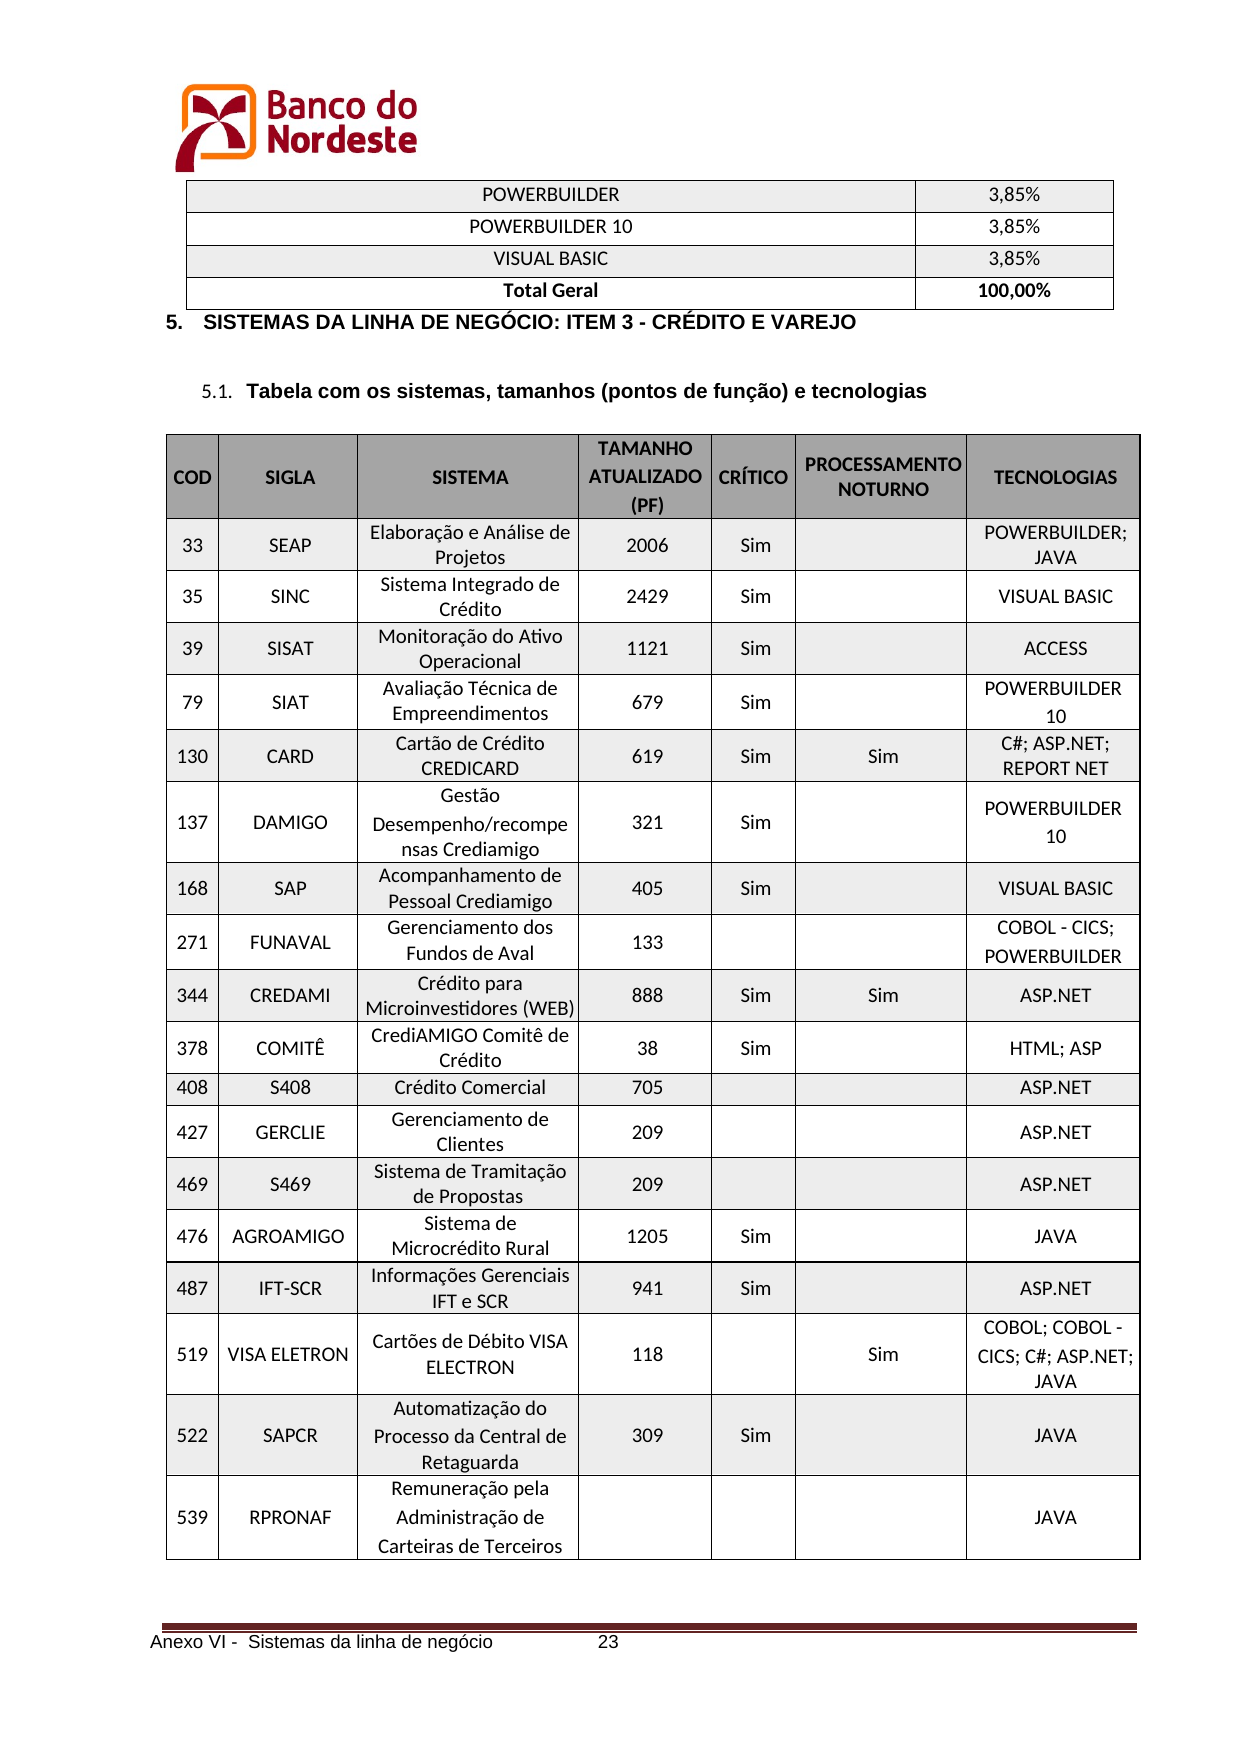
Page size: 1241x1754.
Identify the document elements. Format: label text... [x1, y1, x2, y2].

table_cell 2006 [579, 519, 711, 570]
table_cell 679 [579, 675, 711, 729]
table_cell [712, 1476, 795, 1559]
table_cell [796, 1395, 966, 1474]
table_cell [796, 1074, 966, 1105]
table_cell POWERBUILDER 10 [187, 213, 915, 244]
table_cell [712, 1074, 795, 1105]
table_cell Sim [796, 730, 966, 781]
table_cell Sim [712, 782, 795, 862]
table_cell VISUAL BASIC [187, 246, 915, 277]
table_header CRÍTICO [712, 435, 795, 518]
table_cell [796, 1106, 966, 1157]
table_cell [796, 623, 966, 674]
table_cell 35 [167, 571, 218, 622]
table_cell COBOL; COBOL - CICS; C#; ASP.NET; JAVA [967, 1314, 1139, 1394]
table_cell Remuneração pela Administração de Carteiras de Terceiros [358, 1476, 578, 1559]
table_cell CrediAMIGO Comitê de Crédito [358, 1022, 578, 1073]
table_cell SAPCR [219, 1395, 357, 1474]
table_cell Sim [712, 730, 795, 781]
table_cell 3,85% [916, 246, 1113, 277]
table_cell [796, 519, 966, 570]
table_cell Sim [712, 1263, 795, 1313]
table_cell Cartões de Débito VISA ELECTRON [358, 1314, 578, 1394]
table_cell POWERBUILDER 10 [967, 782, 1139, 862]
table_cell 137 [167, 782, 218, 862]
table_cell JAVA [967, 1210, 1139, 1261]
table_cell Monitoração do Ativo Operacional [358, 623, 578, 674]
table_cell DAMIGO [219, 782, 357, 862]
table_cell Sim [712, 623, 795, 674]
table_cell POWERBUILDER; JAVA [967, 519, 1139, 570]
table_cell 476 [167, 1210, 218, 1261]
table_cell Gestão Desempenho/recompe nsas Crediamigo [358, 782, 578, 862]
table_cell FUNAVAL [219, 915, 357, 969]
table_cell ASP.NET [967, 1074, 1139, 1105]
table_cell Elaboração e Análise de Projetos [358, 519, 578, 570]
table_cell COBOL - CICS; POWERBUILDER [967, 915, 1139, 969]
table_cell Gerenciamento dos Fundos de Aval [358, 915, 578, 969]
table_cell 79 [167, 675, 218, 729]
table_cell Acompanhamento de Pessoal Crediamigo [358, 863, 578, 913]
list Tabela com os sistemas, tamanhos (pontos de função) e tecnologias [201, 378, 1136, 404]
table_cell 519 [167, 1314, 218, 1394]
table_cell 118 [579, 1314, 711, 1394]
table_cell 38 [579, 1022, 711, 1073]
table_cell Sim [712, 519, 795, 570]
list SISTEMAS DA LINHA DE NEGÓCIO: ITEM 3 - CRÉDITO E VAREJO [166, 310, 1136, 334]
table_cell AGROAMIGO [219, 1210, 357, 1261]
table_cell [796, 571, 966, 622]
table_header COD [167, 435, 218, 518]
table_cell 487 [167, 1263, 218, 1313]
table_cell Sim [712, 571, 795, 622]
table_cell [796, 1263, 966, 1313]
table_cell VISA ELETRON [219, 1314, 357, 1394]
table_cell POWERBUILDER [187, 181, 915, 212]
table_cell SAP [219, 863, 357, 913]
table_cell S469 [219, 1158, 357, 1209]
table_header TECNOLOGIAS [967, 435, 1139, 518]
table_cell IFT-SCR [219, 1263, 357, 1313]
table_header SISTEMA [358, 435, 578, 518]
table_cell 941 [579, 1263, 711, 1313]
table_cell Sistema Integrado de Crédito [358, 571, 578, 622]
table_cell 539 [167, 1476, 218, 1559]
table_cell SISAT [219, 623, 357, 674]
table_cell Crédito para Microinvestidores (WEB) [358, 970, 578, 1021]
table_cell 1205 [579, 1210, 711, 1261]
table_cell 1121 [579, 623, 711, 674]
table_cell 427 [167, 1106, 218, 1157]
table_cell VISUAL BASIC [967, 863, 1139, 913]
table_cell [796, 1210, 966, 1261]
table_cell JAVA [967, 1476, 1139, 1559]
table_cell 39 [167, 623, 218, 674]
table_cell [796, 782, 966, 862]
table_cell Automatização do Processo da Central de Retaguarda [358, 1395, 578, 1474]
table_cell COMITÊ [219, 1022, 357, 1073]
table_cell [796, 1476, 966, 1559]
table_cell [796, 863, 966, 913]
table_cell 408 [167, 1074, 218, 1105]
table_cell [796, 1158, 966, 1209]
table_header PROCESSAMENTO NOTURNO [796, 435, 966, 518]
table_cell Sistema de Microcrédito Rural [358, 1210, 578, 1261]
table_cell VISUAL BASIC [967, 571, 1139, 622]
table_cell RPRONAF [219, 1476, 357, 1559]
table_cell SIAT [219, 675, 357, 729]
table_cell [796, 915, 966, 969]
table_cell 405 [579, 863, 711, 913]
table_cell 130 [167, 730, 218, 781]
table_cell ACCESS [967, 623, 1139, 674]
table_cell 309 [579, 1395, 711, 1474]
table_cell 133 [579, 915, 711, 969]
table_cell 378 [167, 1022, 218, 1073]
table_cell 522 [167, 1395, 218, 1474]
table_cell Informações Gerenciais IFT e SCR [358, 1263, 578, 1313]
table_cell Total Geral [187, 278, 915, 309]
table_cell [712, 1314, 795, 1394]
table_cell 619 [579, 730, 711, 781]
table_cell [712, 1106, 795, 1157]
table_cell CREDAMI [219, 970, 357, 1021]
table_cell GERCLIE [219, 1106, 357, 1157]
table_cell 33 [167, 519, 218, 570]
table_cell 321 [579, 782, 711, 862]
table_cell Sim [712, 1022, 795, 1073]
table_cell Sim [712, 970, 795, 1021]
table_cell 344 [167, 970, 218, 1021]
table_cell 209 [579, 1158, 711, 1209]
table_cell 3,85% [916, 213, 1113, 244]
table_cell SEAP [219, 519, 357, 570]
table_cell Sim [796, 970, 966, 1021]
table_cell [796, 1022, 966, 1073]
table_cell Sim [712, 863, 795, 913]
table_cell 3,85% [916, 181, 1113, 212]
table_cell [712, 915, 795, 969]
table_cell 168 [167, 863, 218, 913]
table_cell Sistema de Tramitação de Propostas [358, 1158, 578, 1209]
table_cell S408 [219, 1074, 357, 1105]
table_cell 705 [579, 1074, 711, 1105]
picture [165, 73, 424, 180]
table_cell 469 [167, 1158, 218, 1209]
table_cell Cartão de Crédito CREDICARD [358, 730, 578, 781]
table_cell Gerenciamento de Clientes [358, 1106, 578, 1157]
table_cell SINC [219, 571, 357, 622]
table_cell Avaliação Técnica de Empreendimentos [358, 675, 578, 729]
table_cell 888 [579, 970, 711, 1021]
table_cell Sim [796, 1314, 966, 1394]
table_cell 2429 [579, 571, 711, 622]
table_cell Sim [712, 1210, 795, 1261]
table_cell ASP.NET [967, 1158, 1139, 1209]
table_cell ASP.NET [967, 1263, 1139, 1313]
table_cell JAVA [967, 1395, 1139, 1474]
table_cell ASP.NET [967, 970, 1139, 1021]
table_cell HTML; ASP [967, 1022, 1139, 1073]
table_header SIGLA [219, 435, 357, 518]
table_cell C#; ASP.NET; REPORT NET [967, 730, 1139, 781]
table_cell [712, 1158, 795, 1209]
table_cell POWERBUILDER 10 [967, 675, 1139, 729]
table_cell Crédito Comercial [358, 1074, 578, 1105]
table_cell 271 [167, 915, 218, 969]
table_cell [796, 675, 966, 729]
table_cell Sim [712, 1395, 795, 1474]
table_header TAMANHO ATUALIZADO (PF) [579, 435, 711, 518]
table_cell [579, 1476, 711, 1559]
table_cell ASP.NET [967, 1106, 1139, 1157]
table_cell 100,00% [916, 278, 1113, 309]
table_cell CARD [219, 730, 357, 781]
table_cell 209 [579, 1106, 711, 1157]
table_cell Sim [712, 675, 795, 729]
